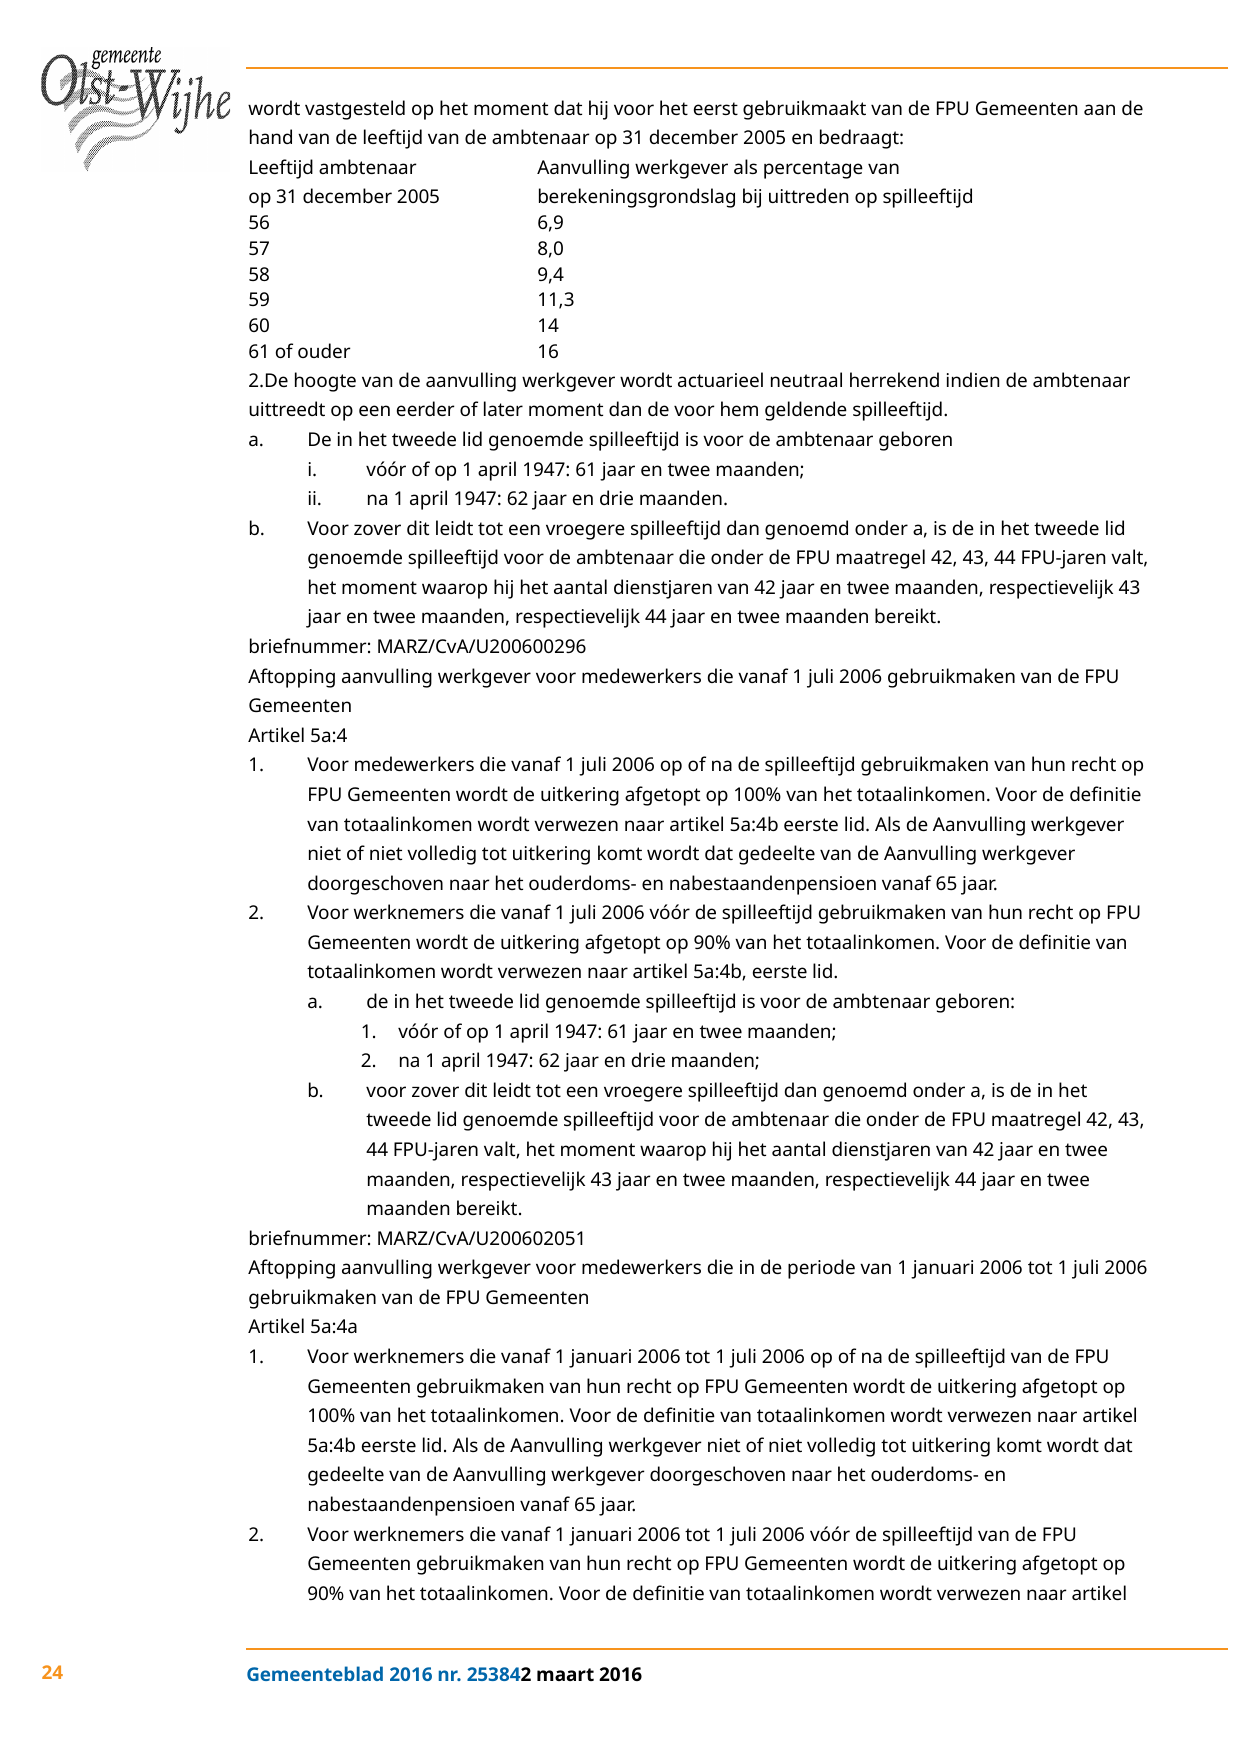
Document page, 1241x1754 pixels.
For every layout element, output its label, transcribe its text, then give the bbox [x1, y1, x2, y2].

text Aftopping aanvulling werkgever voor medewerkers die vanaf 1 juli 2006 gebruikmaken van de FPU Gemeenten [248, 663, 1152, 718]
table_cell 11,3 [537, 287, 1152, 312]
table_cell 58 [248, 261, 537, 287]
text Aftopping aanvulling werkgever voor medewerkers die in de periode van 1 januari 2006 tot 1 juli 2006 gebruikmaken van de FPU Gemeenten [248, 1254, 1152, 1310]
table_cell 59 [248, 287, 537, 312]
text Artikel 5a:4 [248, 722, 1152, 748]
list de in het tweede lid genoemde spilleeftijd is voor de ambtenaar geboren: [307, 988, 1152, 1014]
list Voor zover dit leidt tot een vroegere spilleeftijd dan genoemd onder a, is de in het tweede lid genoemde spilleeftijd voor de ambtenaar die onder de FPU maatregel 42, 43, 44 FPU-jaren valt, het moment waarop hij het aantal dienstjaren van 42 jaar en twee maanden, respectievelijk 43 jaar en twee maanden, respectievelijk 44 jaar en twee maanden bereikt. [248, 515, 1152, 629]
picture [41, 47, 231, 172]
list Voor werknemers die vanaf 1 januari 2006 tot 1 juli 2006 op of na de spilleeftijd van de FPU Gemeenten gebruikmaken van hun recht op FPU Gemeenten wordt de uitkering afgetopt op 100% van het totaalinkomen. Voor de definitie van totaalinkomen wordt verwezen naar artikel 5a:4b eerste lid. Als de Aanvulling werkgever niet of niet volledig tot uitkering komt wordt dat gedeelte van de Aanvulling werkgever doorgeschoven naar het ouderdoms- en nabestaandenpensioen vanaf 65 jaar. [248, 1343, 1152, 1517]
list De in het tweede lid genoemde spilleeftijd is voor de ambtenaar geboren [248, 426, 1152, 452]
list vóór of op 1 april 1947: 61 jaar en twee maanden; [307, 456, 1152, 481]
table_cell 9,4 [537, 261, 1152, 287]
list na 1 april 1947: 62 jaar en drie maanden. [307, 485, 1152, 511]
table_cell 61 of ouder [248, 338, 537, 364]
list vóór of op 1 april 1947: 61 jaar en twee maanden; [361, 1018, 1152, 1043]
list Voor medewerkers die vanaf 1 juli 2006 op of na de spilleeftijd gebruikmaken van hun recht op FPU Gemeenten wordt de uitkering afgetopt op 100% van het totaalinkomen. Voor de definitie van totaalinkomen wordt verwezen naar artikel 5a:4b eerste lid. Als de Aanvulling werkgever niet of niet volledig tot uitkering komt wordt dat gedeelte van de Aanvulling werkgever doorgeschoven naar het ouderdoms- en nabestaandenpensioen vanaf 65 jaar. [248, 752, 1152, 896]
list na 1 april 1947: 62 jaar en drie maanden; [361, 1047, 1152, 1073]
text briefnummer: MARZ/CvA/U200602051 [248, 1225, 1152, 1251]
table_cell 8,0 [537, 235, 1152, 261]
table_cell 6,9 [537, 209, 1152, 235]
text 2.De hoogte van de aanvulling werkgever wordt actuarieel neutraal herrekend indien de ambtenaar uittreedt op een eerder of later moment dan de voor hem geldende spilleeftijd. [248, 367, 1152, 422]
table_cell 16 [537, 338, 1152, 364]
list Voor werknemers die vanaf 1 juli 2006 vóór de spilleeftijd gebruikmaken van hun recht op FPU Gemeenten wordt de uitkering afgetopt op 90% van het totaalinkomen. Voor de definitie van totaalinkomen wordt verwezen naar artikel 5a:4b, eerste lid. [248, 899, 1152, 984]
text briefnummer: MARZ/CvA/U200600296 [248, 633, 1152, 659]
text wordt vastgesteld op het moment dat hij voor het eerst gebruikmaakt van de FPU Gemeenten aan de hand van de leeftijd van de ambtenaar op 31 december 2005 en bedraagt: [248, 95, 1152, 150]
table_header Aanvulling werkgever als percentage van berekeningsgrondslag bij uittreden op spilleeftijd [537, 154, 1152, 209]
list voor zover dit leidt tot een vroegere spilleeftijd dan genoemd onder a, is de in het tweede lid genoemde spilleeftijd voor de ambtenaar die onder de FPU maatregel 42, 43, 44 FPU-jaren valt, het moment waarop hij het aantal dienstjaren van 42 jaar en twee maanden, respectievelijk 43 jaar en twee maanden, respectievelijk 44 jaar en twee maanden bereikt. [307, 1077, 1152, 1221]
table_cell 56 [248, 209, 537, 235]
table_cell 57 [248, 235, 537, 261]
table_cell 60 [248, 312, 537, 338]
table_cell 14 [537, 312, 1152, 338]
text Artikel 5a:4a [248, 1314, 1152, 1339]
list Voor werknemers die vanaf 1 januari 2006 tot 1 juli 2006 vóór de spilleeftijd van de FPU Gemeenten gebruikmaken van hun recht op FPU Gemeenten wordt de uitkering afgetopt op 90% van het totaalinkomen. Voor de definitie van totaalinkomen wordt verwezen naar artikel [248, 1521, 1152, 1606]
table_header Leeftijd ambtenaar op 31 december 2005 [248, 154, 537, 209]
